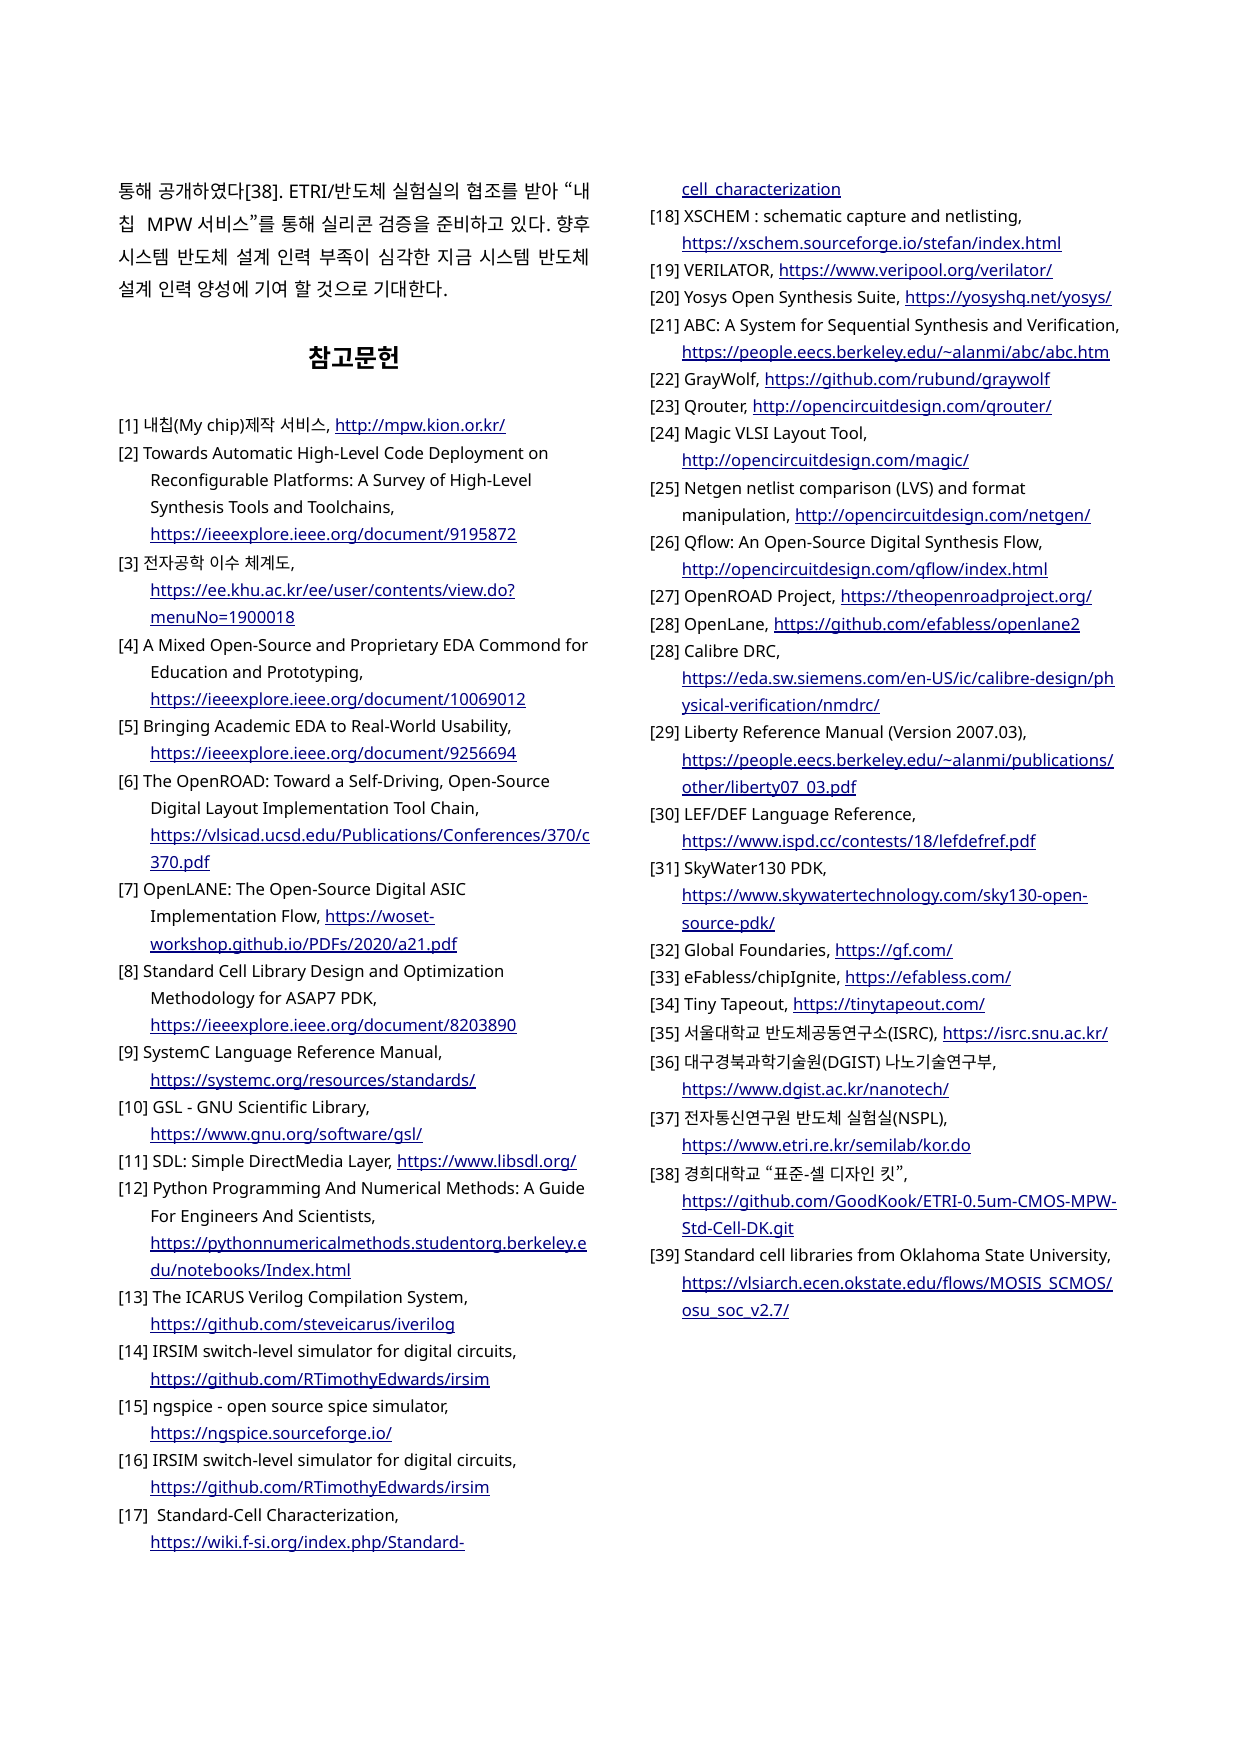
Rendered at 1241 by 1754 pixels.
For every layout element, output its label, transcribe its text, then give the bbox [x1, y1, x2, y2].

text [39] Standard cell libraries from Oklahoma State University, https://vlsiarch.ecen.okstate.edu/flows/MOSIS_SCMOS/osu_soc_v2.7/ [649, 1244, 1122, 1321]
text [28] Calibre DRC, https://eda.sw.siemens.com/en-US/ic/calibre-design/physical-verification/nmdrc/ [649, 639, 1122, 716]
text [26] Qflow: An Open-Source Digital Synthesis Flow, http://opencircuitdesign.com/qflow/index.html [649, 531, 1122, 581]
text [12] Python Programming And Numerical Methods: A Guide For Engineers And Scientists, https://pythonnumericalmethods.studentorg.berkeley.edu/notebooks/Index.html [118, 1177, 591, 1281]
text [6] The OpenROAD: Toward a Self-Driving, Open-Source Digital Layout Implementation Tool Chain, https://vlsicad.ucsd.edu/Publications/Conferences/370/c370.pdf [118, 769, 591, 873]
text [17] Standard-Cell Characterization, https://wiki.f-si.org/index.php/Standard- [118, 1503, 591, 1553]
text [19] VERILATOR, https://www.veripool.org/verilator/ [649, 259, 1122, 281]
text [38] 경희대학교 “표준-셀 디자인 킷”, https://github.com/GoodKook/ETRI-0.5um-CMOS-MPW-Std-Cell-DK.git [649, 1161, 1122, 1239]
text 참고문헌 [118, 338, 591, 374]
text [3] 전자공학 이수 체계도, https://ee.khu.ac.kr/ee/user/contents/view.do?menuNo=1900018 [118, 550, 591, 629]
text [14] IRSIM switch-level simulator for digital circuits, https://github.com/RTimothyEdwards/irsim [118, 1340, 591, 1390]
text [36] 대구경북과학기술원(DGIST) 나노기술연구부, https://www.dgist.ac.kr/nanotech/ [649, 1049, 1122, 1101]
text [7] OpenLANE: The Open-Source Digital ASIC Implementation Flow, https://woset-workshop.github.io/PDFs/2020/a21.pdf [118, 878, 591, 955]
text [37] 전자통신연구원 반도체 실험실(NSPL), https://www.etri.re.kr/semilab/kor.do [649, 1105, 1122, 1156]
text [35] 서울대학교 반도체공동연구소(ISRC), https://isrc.snu.ac.kr/ [649, 1020, 1122, 1044]
text [21] ABC: A System for Sequential Synthesis and Verification, https://people.eecs.berkeley.edu/~alanmi/abc/abc.htm [649, 313, 1122, 363]
text [1] 내칩(My chip)제작 서비스, http://mpw.kion.or.kr/ [118, 412, 591, 437]
text [9] SystemC Language Reference Manual, https://systemc.org/resources/standards/ [118, 1041, 591, 1091]
text [20] Yosys Open Synthesis Suite, https://yosyshq.net/yosys/ [649, 286, 1122, 309]
text [13] The ICARUS Verilog Compilation System, https://github.com/steveicarus/iverilog [118, 1286, 591, 1336]
text [33] eFabless/chipIgnite, https://efabless.com/ [649, 966, 1122, 988]
text [34] Tiny Tapeout, https://tinytapeout.com/ [649, 993, 1122, 1016]
text [27] OpenROAD Project, https://theopenroadproject.org/ [649, 585, 1122, 608]
text 통해 공개하였다[38]. ETRI/반도체 실험실의 협조를 받아 “내 칩 MPW 서비스”를 통해 실리콘 검증을 준비하고 있다. 향후 시스템 반도체 설계 인력 부족이 심각한 지금 시스템 반도체 설계 인력 양성에 기여 할 것으로 기대한다. [118, 177, 591, 302]
text [5] Bringing Academic EDA to Real-World Usability, https://ieeexplore.ieee.org/document/9256694 [118, 715, 591, 765]
text [24] Magic VLSI Layout Tool, http://opencircuitdesign.com/magic/ [649, 422, 1122, 472]
text [10] GSL - GNU Scientific Library, https://www.gnu.org/software/gsl/ [118, 1095, 591, 1145]
text [4] A Mixed Open-Source and Proprietary EDA Commond for Education and Prototyping, https://ieeexplore.ieee.org/document/10069012 [118, 633, 591, 710]
text [16] IRSIM switch-level simulator for digital circuits, https://github.com/RTimothyEdwards/irsim [118, 1449, 591, 1499]
text [23] Qrouter, http://opencircuitdesign.com/qrouter/ [649, 395, 1122, 417]
text [15] ngspice - open source spice simulator, https://ngspice.sourceforge.io/ [118, 1394, 591, 1444]
text [32] Global Foundaries, https://gf.com/ [649, 938, 1122, 961]
text [30] LEF/DEF Language Reference, https://www.ispd.cc/contests/18/lefdefref.pdf [649, 802, 1122, 852]
text [29] Liberty Reference Manual (Version 2007.03), https://people.eecs.berkeley.edu/~alanmi/publications/other/liberty07_03.pdf [649, 721, 1122, 798]
text [18] XSCHEM : schematic capture and netlisting, https://xschem.sourceforge.io/stefan/index.html [649, 204, 1122, 254]
text [28] OpenLane, https://github.com/efabless/openlane2 [649, 612, 1122, 635]
text [25] Netgen netlist comparison (LVS) and format manipulation, http://opencircuitdesign.com/netgen/ [649, 476, 1122, 526]
text [11] SDL: Simple DirectMedia Layer, https://www.libsdl.org/ [118, 1150, 591, 1172]
text [22] GrayWolf, https://github.com/rubund/graywolf [649, 367, 1122, 390]
text [31] SkyWater130 PDK, https://www.skywatertechnology.com/sky130-open-source-pdk/ [649, 857, 1122, 934]
text [8] Standard Cell Library Design and Optimization Methodology for ASAP7 PDK, https://ieeexplore.ieee.org/document/8203890 [118, 959, 591, 1037]
text cell_characterization [649, 177, 1122, 200]
text [2] Towards Automatic High-Level Code Deployment on Reconfigurable Platforms: A Survey of High-Level Synthesis Tools and Toolchains, https://ieeexplore.ieee.org/document/9195872 [118, 441, 591, 546]
